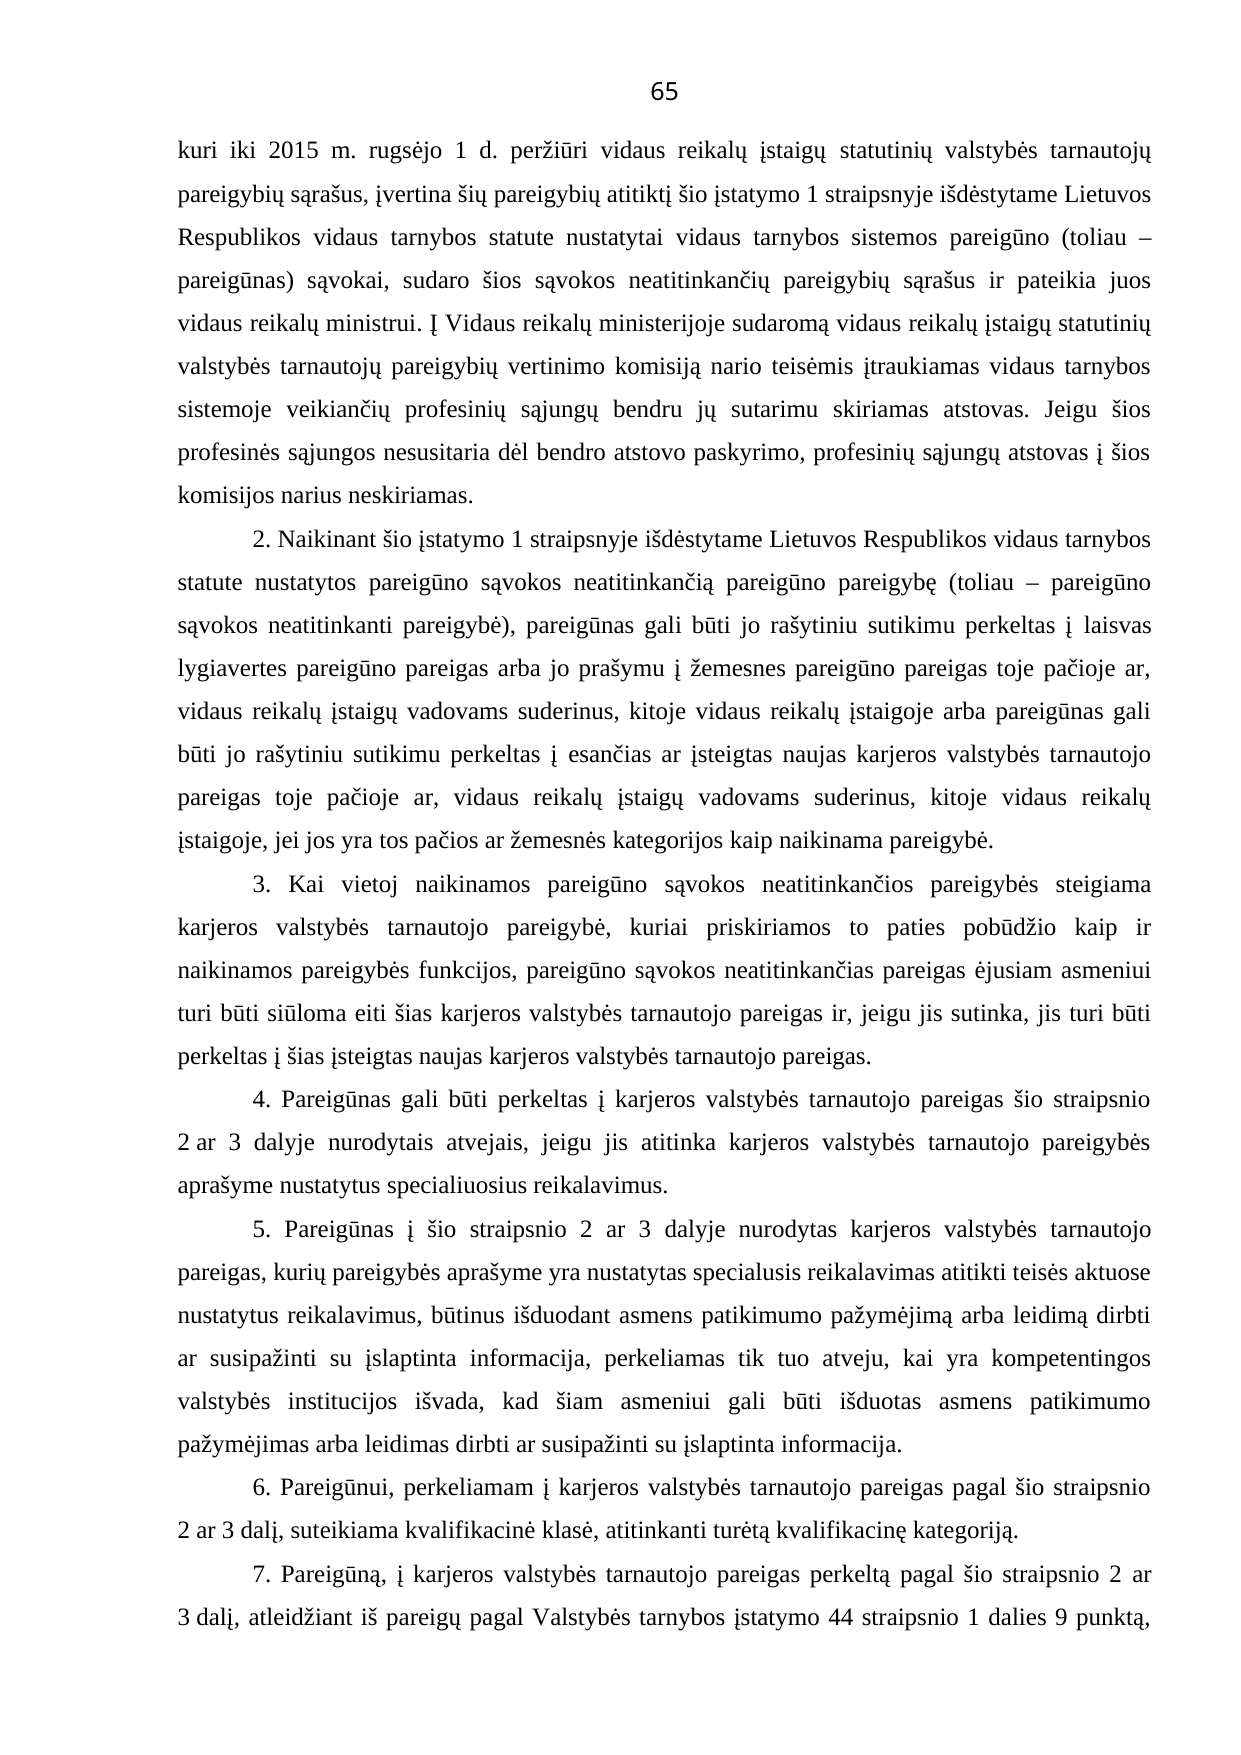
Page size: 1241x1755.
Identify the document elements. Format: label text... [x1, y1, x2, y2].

text 4. Pareigūnas gali būti perkeltas į karjeros valstybės tarnautojo pareigas šio straipsnio 2 ar 3 dalyje nurodytais atvejais, jeigu jis atitinka karjeros valstybės tarnautojo pareigybės aprašyme nustatytus specialiuosius reikalavimus. [177, 1084, 1152, 1199]
text 6. Pareigūnui, perkeliamam į karjeros valstybės tarnautojo pareigas pagal šio straipsnio 2 ar 3 dalį, suteikiama kvalifikacinė klasė, atitinkanti turėtą kvalifikacinę kategoriją. [177, 1472, 1152, 1544]
text 3. Kai vietoj naikinamos pareigūno sąvokos neatitinkančios pareigybės steigiama karjeros valstybės tarnautojo pareigybė, kuriai priskiriamos to paties pobūdžio kaip ir naikinamos pareigybės funkcijos, pareigūno sąvokos neatitinkančias pareigas ėjusiam asmeniui turi būti siūloma eiti šias karjeros valstybės tarnautojo pareigas ir, jeigu jis sutinka, jis turi būti perkeltas į šias įsteigtas naujas karjeros valstybės tarnautojo pareigas. [177, 869, 1152, 1070]
text 2. Naikinant šio įstatymo 1 straipsnyje išdėstytame Lietuvos Respublikos vidaus tarnybos statute nustatytos pareigūno sąvokos neatitinkančią pareigūno pareigybę (toliau – pareigūno sąvokos neatitinkanti pareigybė), pareigūnas gali būti jo rašytiniu sutikimu perkeltas į laisvas lygiavertes pareigūno pareigas arba jo prašymu į žemesnes pareigūno pareigas toje pačioje ar, vidaus reikalų įstaigų vadovams suderinus, kitoje vidaus reikalų įstaigoje arba pareigūnas gali būti jo rašytiniu sutikimu perkeltas į esančias ar įsteigtas naujas karjeros valstybės tarnautojo pareigas toje pačioje ar, vidaus reikalų įstaigų vadovams suderinus, kitoje vidaus reikalų įstaigoje, jei jos yra tos pačios ar žemesnės kategorijos kaip naikinama pareigybė. [177, 524, 1152, 854]
text kuri iki 2015 m. rugsėjo 1 d. peržiūri vidaus reikalų įstaigų statutinių valstybės tarnautojų pareigybių sąrašus, įvertina šių pareigybių atitiktį šio įstatymo 1 straipsnyje išdėstytame Lietuvos Respublikos vidaus tarnybos statute nustatytai vidaus tarnybos sistemos pareigūno (toliau – pareigūnas) sąvokai, sudaro šios sąvokos neatitinkančių pareigybių sąrašus ir pateikia juos vidaus reikalų ministrui. Į Vidaus reikalų ministerijoje sudaromą vidaus reikalų įstaigų statutinių valstybės tarnautojų pareigybių vertinimo komisiją nario teisėmis įtraukiamas vidaus tarnybos sistemoje veikiančių profesinių sąjungų bendru jų sutarimu skiriamas atstovas. Jeigu šios profesinės sąjungos nesusitaria dėl bendro atstovo paskyrimo, profesinių sąjungų atstovas į šios komisijos narius neskiriamas. [177, 136, 1152, 509]
text 7. Pareigūną, į karjeros valstybės tarnautojo pareigas perkeltą pagal šio straipsnio 2 ar 3 dalį, atleidžiant iš pareigų pagal Valstybės tarnybos įstatymo 44 straipsnio 1 dalies 9 punktą, [177, 1559, 1152, 1631]
text 5. Pareigūnas į šio straipsnio 2 ar 3 dalyje nurodytas karjeros valstybės tarnautojo pareigas, kurių pareigybės aprašyme yra nustatytas specialusis reikalavimas atitikti teisės aktuose nustatytus reikalavimus, būtinus išduodant asmens patikimumo pažymėjimą arba leidimą dirbti ar susipažinti su įslaptinta informacija, perkeliamas tik tuo atveju, kai yra kompetentingos valstybės institucijos išvada, kad šiam asmeniui gali būti išduotas asmens patikimumo pažymėjimas arba leidimas dirbti ar susipažinti su įslaptinta informacija. [177, 1214, 1152, 1458]
